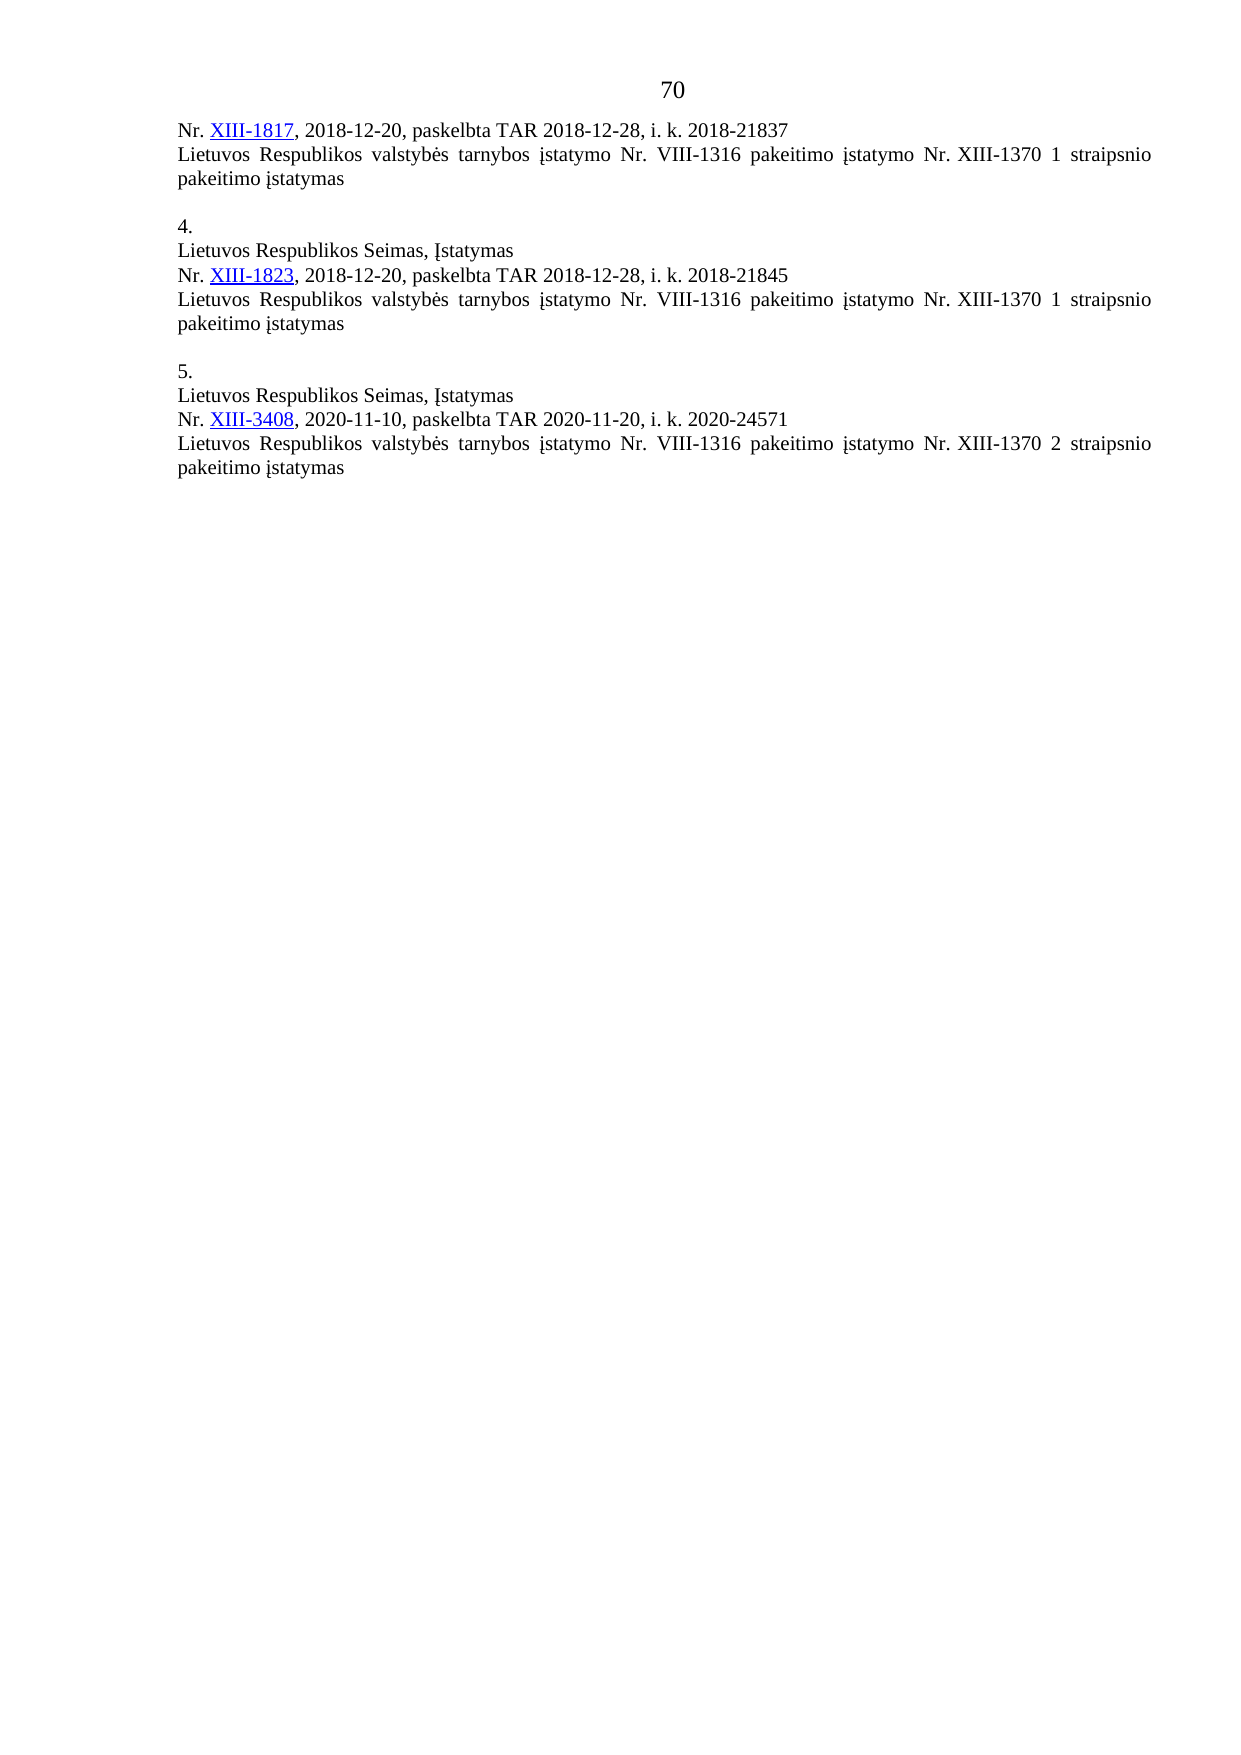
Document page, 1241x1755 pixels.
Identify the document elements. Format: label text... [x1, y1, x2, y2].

text Lietuvos Respublikos valstybės tarnybos įstatymo Nr. VIII-1316 pakeitimo įstatymo Nr. XIII-1370 1 straipsnio pakeitimo įstatymas [177, 142, 1152, 190]
text Nr. XIII-1823, 2018-12-20, paskelbta TAR 2018-12-28, i. k. 2018-21845 [177, 262, 1152, 287]
text Nr. XIII-1817, 2018-12-20, paskelbta TAR 2018-12-28, i. k. 2018-21837 [177, 118, 1152, 142]
text Lietuvos Respublikos valstybės tarnybos įstatymo Nr. VIII-1316 pakeitimo įstatymo Nr. XIII-1370 2 straipsnio pakeitimo įstatymas [177, 431, 1152, 479]
text Lietuvos Respublikos Seimas, Įstatymas [177, 383, 1152, 407]
text Lietuvos Respublikos valstybės tarnybos įstatymo Nr. VIII-1316 pakeitimo įstatymo Nr. XIII-1370 1 straipsnio pakeitimo įstatymas [177, 287, 1152, 335]
text Nr. XIII-3408, 2020-11-10, paskelbta TAR 2020-11-20, i. k. 2020-24571 [177, 407, 1152, 431]
text 5. [177, 359, 1152, 383]
text Lietuvos Respublikos Seimas, Įstatymas [177, 238, 1152, 262]
text 4. [177, 214, 1152, 238]
